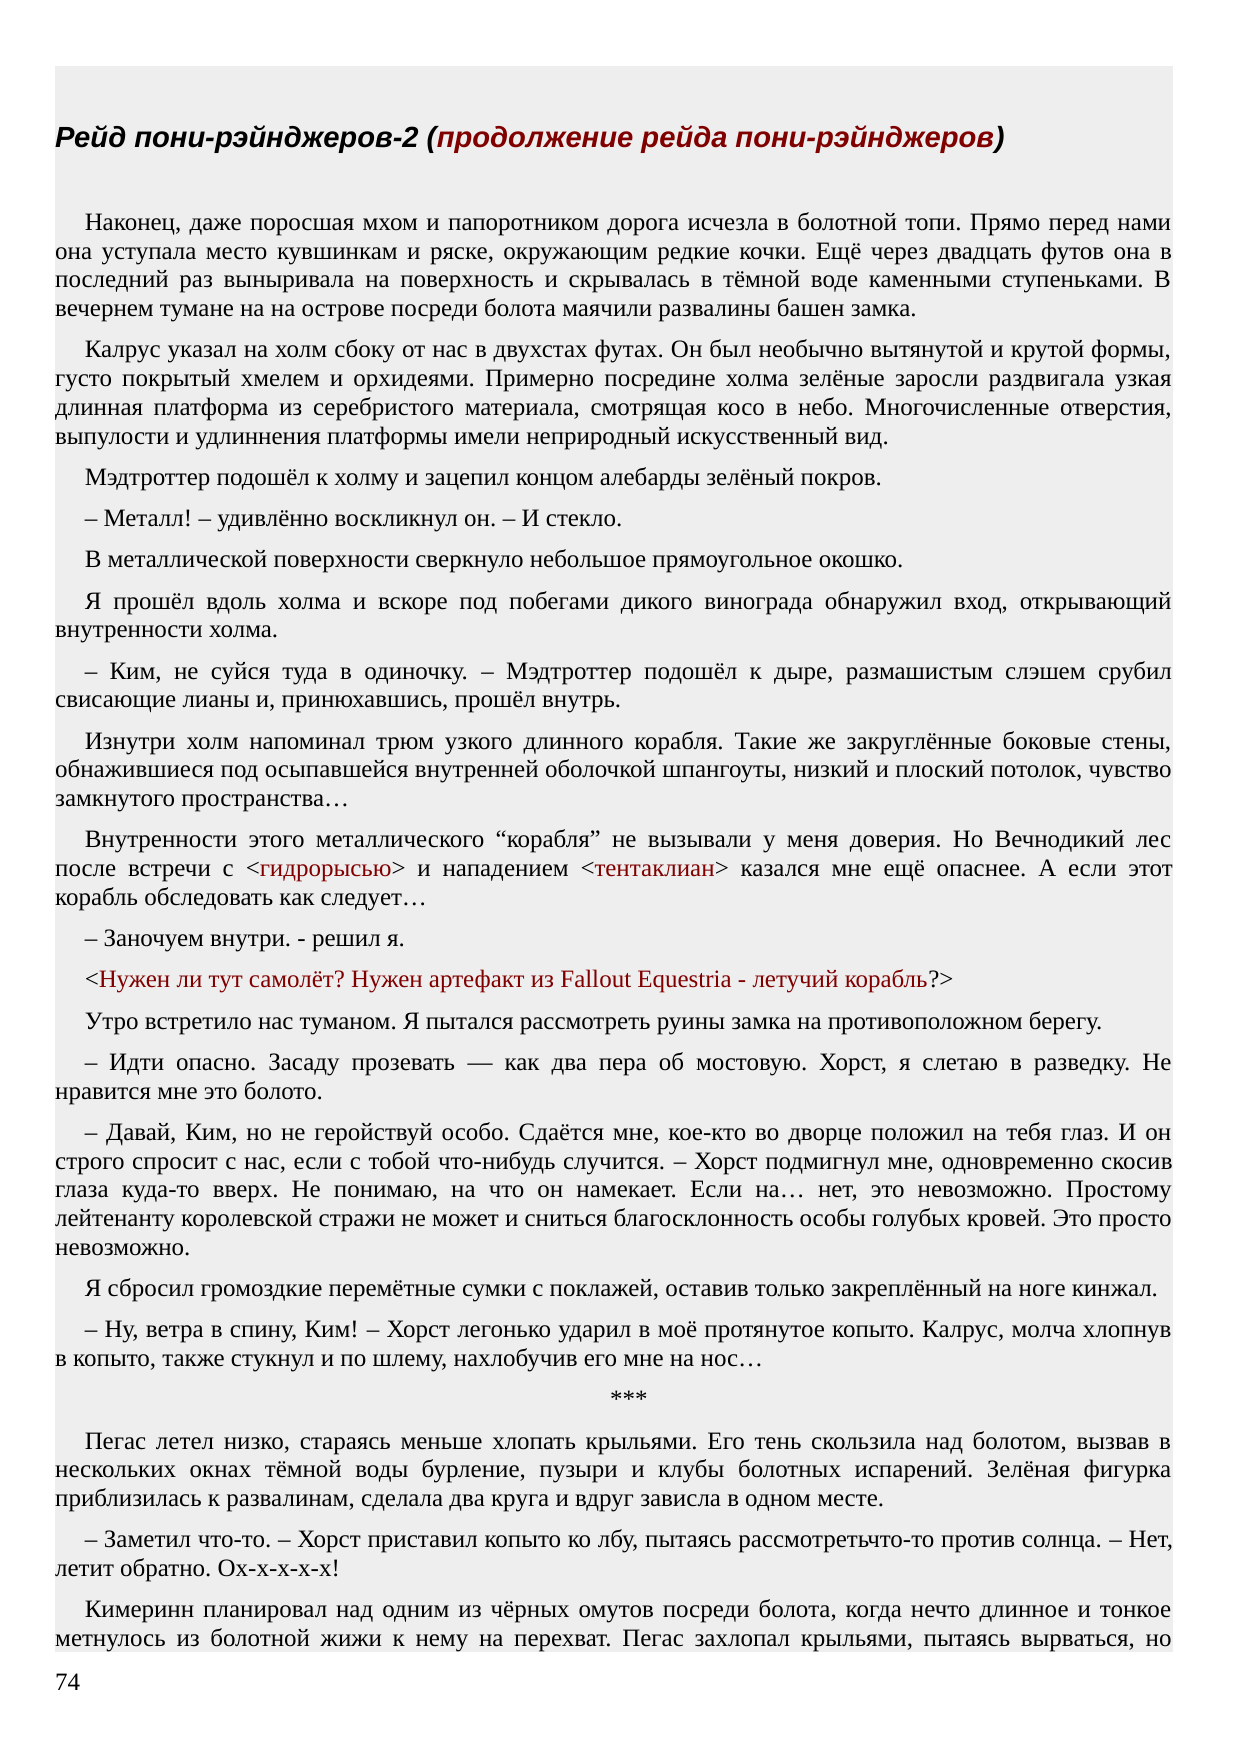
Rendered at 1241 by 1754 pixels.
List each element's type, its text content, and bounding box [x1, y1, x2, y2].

text *** [55, 1384, 1173, 1413]
text Внутренности этого металлического “корабля” не вызывали у меня доверия. Но Вечнодикий лес после встречи с <гидрорысью> и нападением <тентаклиан> казался мне ещё опаснее. А если этот корабль обследовать как следует… [55, 824, 1173, 911]
text – Заметил что-то. – Хорст приставил копыто ко лбу, пытаясь рассмотретьчто-то против солнца. – Нет, летит обратно. Ох-х-х-х-х! [55, 1524, 1173, 1582]
text Мэдтроттер подошёл к холму и зацепил концом алебарды зелёный покров. [55, 462, 1173, 491]
text Калрус указал на холм сбоку от нас в двухстах футах. Он был необычно вытянутой и крутой формы, густо покрытый хмелем и орхидеями. Примерно посредине холма зелёные заросли раздвигала узкая длинная платформа из серебристого материала, смотрящая косо в небо. Многочисленные отверстия, выпулости и удлиннения платформы имели неприродный искусственный вид. [55, 334, 1173, 449]
text – Ким, не суйся туда в одиночку. – Мэдтроттер подошёл к дыре, размашистым слэшем срубил свисающие лианы и, принюхавшись, прошёл внутрь. [55, 656, 1173, 713]
subtitle Рейд пони-рэйнджеров-2 (продолжение рейда пони-рэйнджеров) [55, 120, 1173, 153]
text – Ну, ветра в спину, Ким! – Хорст легонько ударил в моё протянутое копыто. Калрус, молча хлопнув в копыто, также стукнул и по шлему, нахлобучив его мне на нос… [55, 1314, 1173, 1372]
text Изнутри холм напоминал трюм узкого длинного корабля. Такие же закруглённые боковые стены, обнажившиеся под осыпавшейся внутренней оболочкой шпангоуты, низкий и плоский потолок, чувство замкнутого пространства… [55, 726, 1173, 812]
text Утро встретило нас туманом. Я пытался рассмотреть руины замка на противоположном берегу. [55, 1006, 1173, 1034]
text – Давай, Ким, но не геройствуй особо. Сдаётся мне, кое-кто во дворце положил на тебя глаз. И он строго спросит с нас, если с тобой что-нибудь случится. – Хорст подмигнул мне, одновременно скосив глаза куда-то вверх. Не понимаю, на что он намекает. Если на… нет, это невозможно. Простому лейтенанту королевской стражи не может и сниться благосклонность особы голубых кровей. Это просто невозможно. [55, 1117, 1173, 1261]
text Наконец, даже поросшая мхом и папоротником дорога исчезла в болотной топи. Прямо перед нами она уступала место кувшинкам и ряске, окружающим редкие кочки. Ещё через двадцать футов она в последний раз выныривала на поверхность и скрывалась в тёмной воде каменными ступеньками. В вечернем тумане на на острове посреди болота маячили развалины башен замка. [55, 207, 1173, 322]
text <Нужен ли тут самолёт? Нужен артефакт из Fallout Equestria - летучий корабль?> [55, 964, 1173, 993]
text Пегас летел низко, стараясь меньше хлопать крыльями. Его тень скользила над болотом, вызвав в нескольких окнах тёмной воды бурление, пузыри и клубы болотных испарений. Зелёная фигурка приблизилась к развалинам, сделала два круга и вдруг зависла в одном месте. [55, 1426, 1173, 1512]
text В металлической поверхности сверкнуло небольшое прямоугольное окошко. [55, 544, 1173, 573]
text – Металл! – удивлённо воскликнул он. – И стекло. [55, 503, 1173, 532]
text Кимеринн планировал над одним из чёрных омутов посреди болота, когда нечто длинное и тонкое метнулось из болотной жижи к нему на перехват. Пегас захлопал крыльями, пытаясь вырваться, но [55, 1594, 1173, 1652]
text Я прошёл вдоль холма и вскоре под побегами дикого винограда обнаружил вход, открывающий внутренности холма. [55, 586, 1173, 643]
text Я сбросил громоздкие перемётные сумки с поклажей, оставив только закреплённый на ноге кинжал. [55, 1273, 1173, 1302]
text – Заночуем внутри. - решил я. [55, 923, 1173, 952]
text – Идти опасно. Засаду прозевать — как два пера об мостовую. Хорст, я слетаю в разведку. Не нравится мне это болото. [55, 1047, 1173, 1104]
